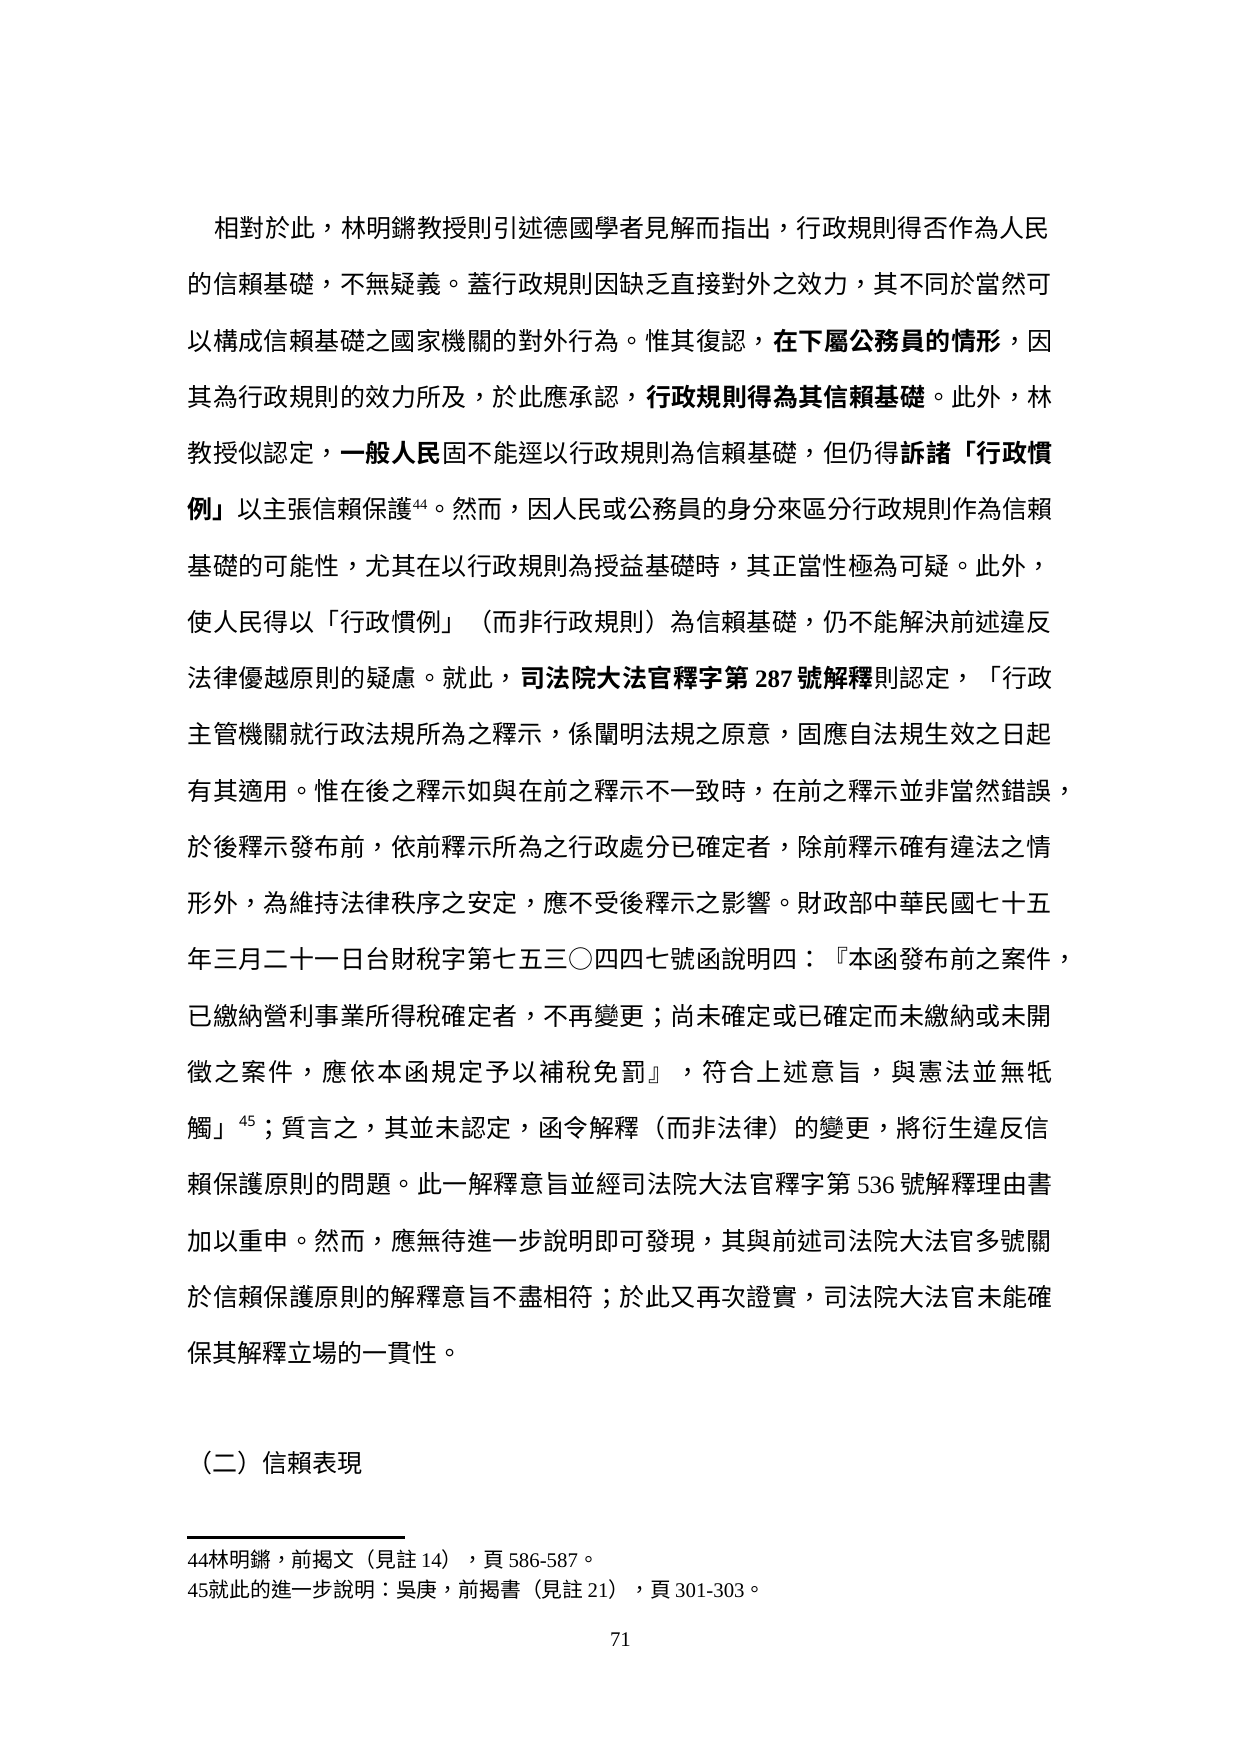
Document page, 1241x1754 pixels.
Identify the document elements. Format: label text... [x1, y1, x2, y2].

text 相對於此，林明鏘教授則引述德國學者見解而指出，行政規則得否作為人民的信賴基礎，不無疑義。蓋行政規則因缺乏直接對外之效力，其不同於當然可以構成信賴基礎之國家機關的對外行為。惟其復認，在下屬公務員的情形，因其為行政規則的效力所及，於此應承認，行政規則得為其信賴基礎。此外，林教授似認定，一般人民固不能逕以行政規則為信賴基礎，但仍得訴諸「行政慣例」以主張信賴保護。然而，因人民或公務員的身分來區分行政規則作為信賴基礎的可能性，尤其在以行政規則為授益基礎時，其正當性極為可疑。此外，使人民得以「行政慣例」（而非行政規則）為信賴基礎，仍不能解決前述違反法律優越原則的疑慮。就此，司法院大法官釋字第287號解釋則認定，「行政主管機關就行政法規所為之釋示，係闡明法規之原意，固應自法規生效之日起有其適用。惟在後之釋示如與在前之釋示不一致時，在前之釋示並非當然錯誤，於後釋示發布前，依前釋示所為之行政處分已確定者，除前釋示確有違法之情形外，為維持法律秩序之安定，應不受後釋示之影響。財政部中華民國七十五年三月二十一日台財稅字第七五三○四四七號函說明四：『本函發布前之案件，已繳納營利事業所得稅確定者，不再變更；尚未確定或已確定而未繳納或未開徵之案件，應依本函規定予以補稅免罰』，符合上述意旨，與憲法並無牴觸」；質言之，其並未認定，函令解釋（而非法律）的變更，將衍生違反信賴保護原則的問題。此一解釋意旨並經司法院大法官釋字第536號解釋理由書加以重申。然而，應無待進一步說明即可發現，其與前述司法院大法官多號關於信賴保護原則的解釋意旨不盡相符；於此又再次證實，司法院大法官未能確保其解釋立場的一貫性。 [187, 202, 1053, 1364]
text 林明鏘，前揭文（見註14），頁586-587。 [187, 1543, 1053, 1574]
text 就此的進一步說明：吳庚，前揭書（見註21），頁301-303。 [187, 1574, 1053, 1604]
text （二）信賴表現 [187, 1437, 1053, 1474]
